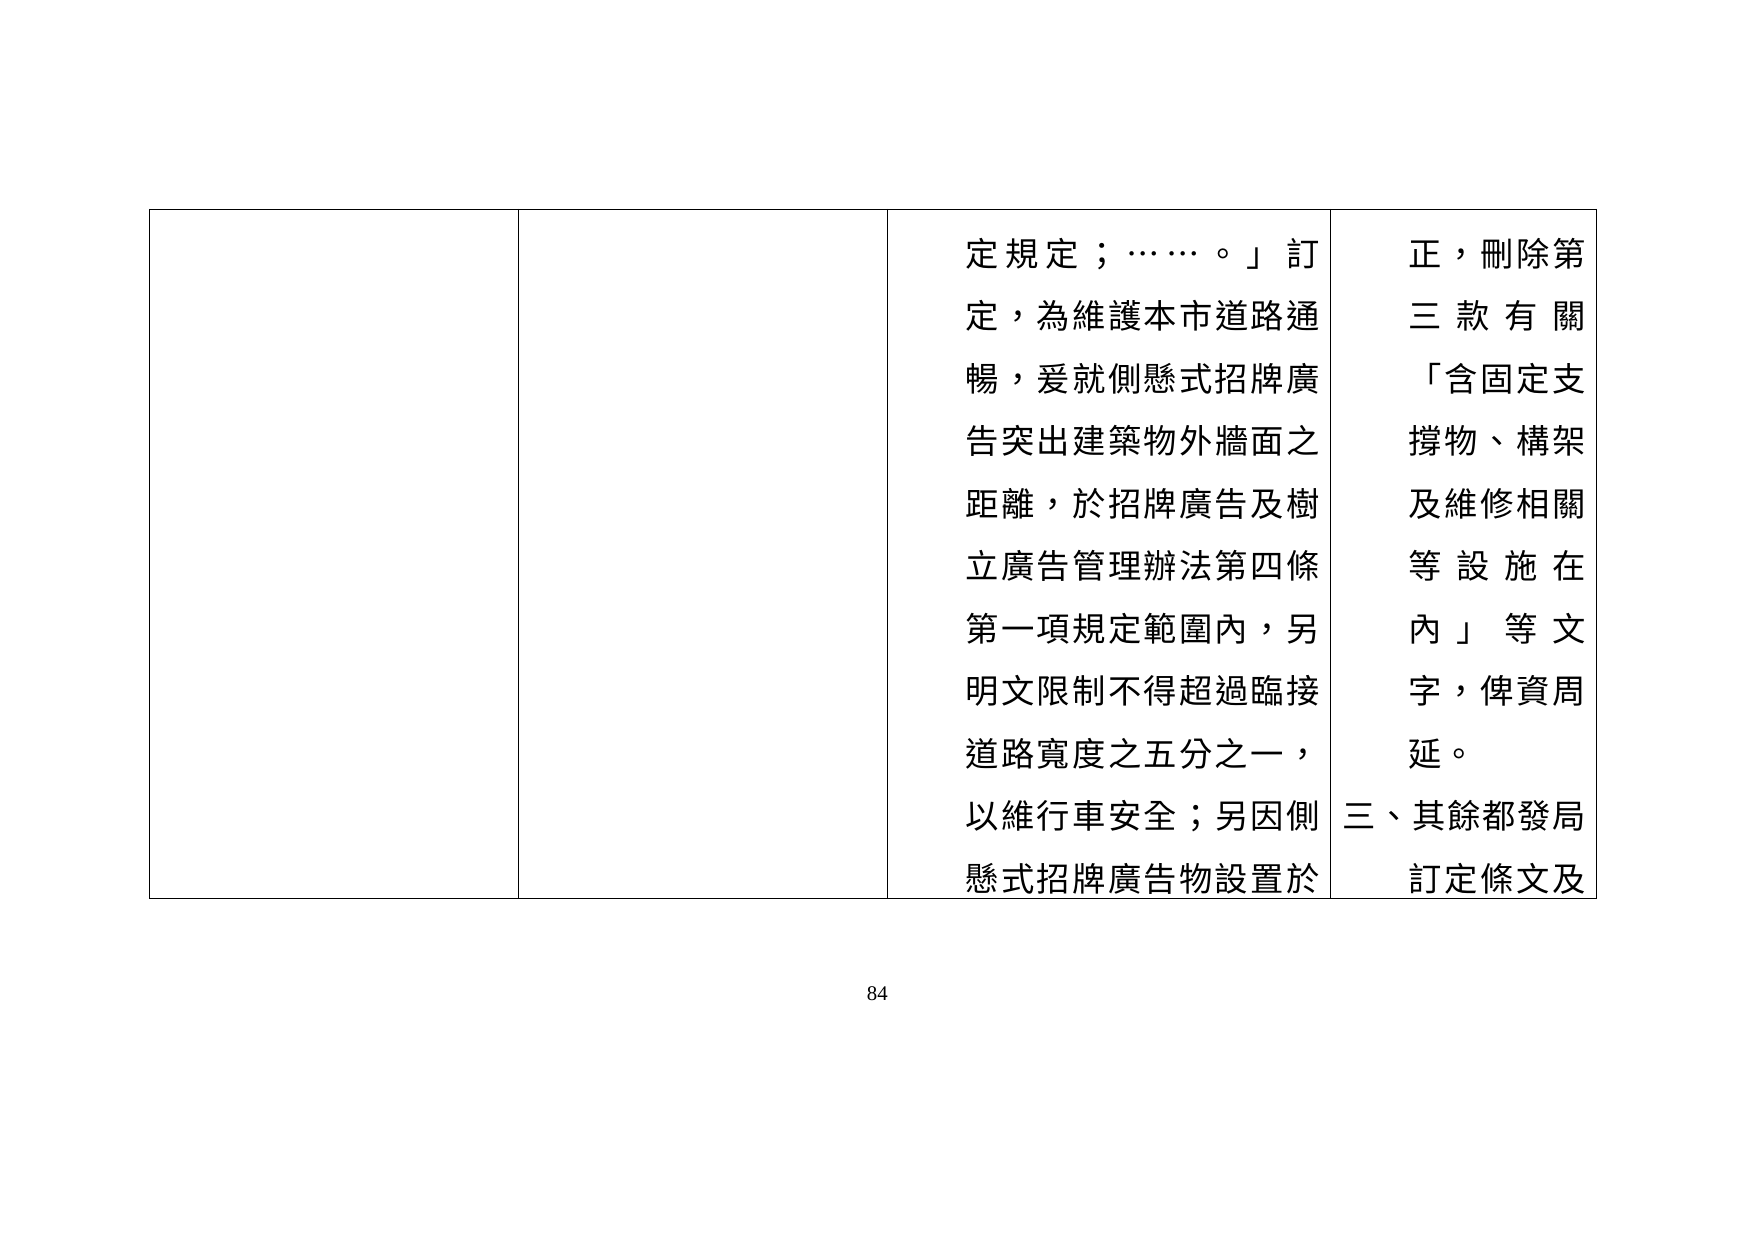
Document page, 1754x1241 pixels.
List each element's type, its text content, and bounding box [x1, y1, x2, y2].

table_cell [150, 210, 518, 897]
table_cell 定規定；……。」訂定，為維護本市道路通暢，爰就側懸式招牌廣告突出建築物外牆面之距離，於招牌廣告及樹立廣告管理辦法第四條第一項規定範圍內，另明文限制不得超過臨接道路寬度之五分之一，以維行車安全；另因側懸式招牌廣告物設置於 [888, 210, 1330, 897]
table_cell [519, 210, 887, 897]
table_cell 正，刪除第三款有關「含固定支撐物、構架及維修相關等設施在內」等文字，俾資周延。 三、其餘都發局訂定條文及 [1331, 210, 1596, 897]
